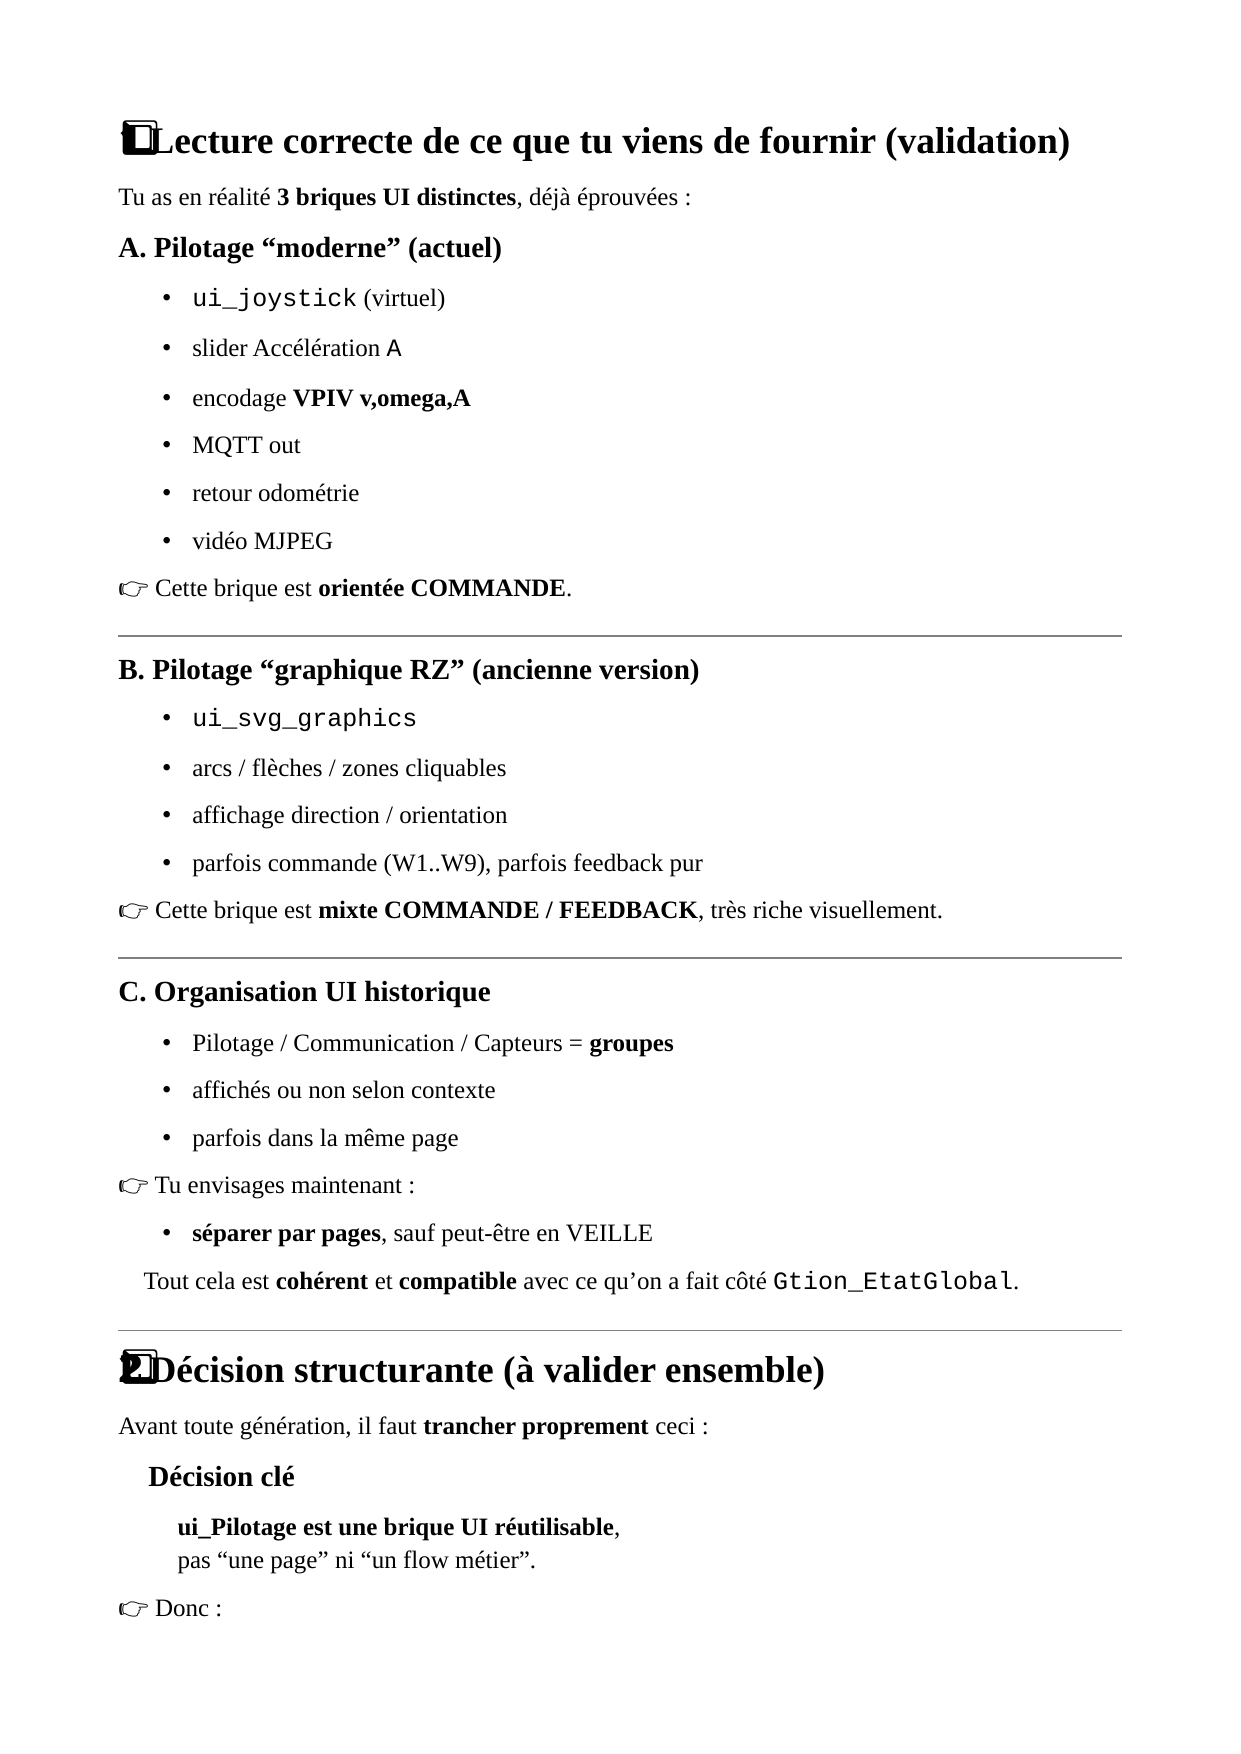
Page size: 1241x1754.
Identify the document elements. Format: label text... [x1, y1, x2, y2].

list parfois dans la même page [162, 1123, 1122, 1152]
list Pilotage / Communication / Capteurs = groupes [162, 1028, 1122, 1056]
list ui_svg_graphics [162, 706, 1122, 734]
list MQTT out [162, 431, 1122, 459]
subtitle 🔴 Décision clé [118, 1459, 1122, 1492]
text ui_Pilotage est une brique UI réutilisable, pas “une page” ni “un flow métier”. [177, 1512, 1063, 1574]
text 👉 Cette brique est mixte COMMANDE / FEEDBACK, très riche visuellement. [118, 896, 1122, 924]
list séparer par pages, sauf peut-être en VEILLE [162, 1218, 1122, 1247]
list retour odométrie [162, 478, 1122, 507]
subtitle C. Organisation UI historique [118, 974, 1122, 1008]
list affichés ou non selon contexte [162, 1075, 1122, 1104]
list arcs / flèches / zones cliquables [162, 753, 1122, 781]
text 👉 Donc : [118, 1593, 1122, 1621]
text ✅ Tout cela est cohérent et compatible avec ce qu’on a fait côté Gtion_EtatGlobal. [118, 1266, 1122, 1297]
subtitle B. Pilotage “graphique RZ” (ancienne version) [118, 652, 1122, 686]
list encodage VPIV v,omega,A [162, 383, 1122, 412]
list slider Accélération A [162, 333, 1122, 364]
list ui_joystick (virtuel) [162, 283, 1122, 314]
list affichage direction / orientation [162, 800, 1122, 829]
text 👉 Cette brique est orientée COMMANDE. [118, 573, 1122, 602]
list parfois commande (W1..W9), parfois feedback pur [162, 848, 1122, 877]
text Avant toute génération, il faut trancher proprement ceci : [118, 1411, 1122, 1440]
text Tu as en réalité 3 briques UI distinctes, déjà éprouvées : [118, 182, 1122, 211]
list vidéo MJPEG [162, 526, 1122, 554]
subtitle A. Pilotage “moderne” (actuel) [118, 230, 1122, 263]
text 👉 Tu envisages maintenant : [118, 1171, 1122, 1199]
subtitle 1️⃣ Lecture correcte de ce que tu viens de fournir (validation) [118, 118, 1122, 161]
subtitle 2️⃣ Décision structurante (à valider ensemble) [118, 1347, 1122, 1390]
